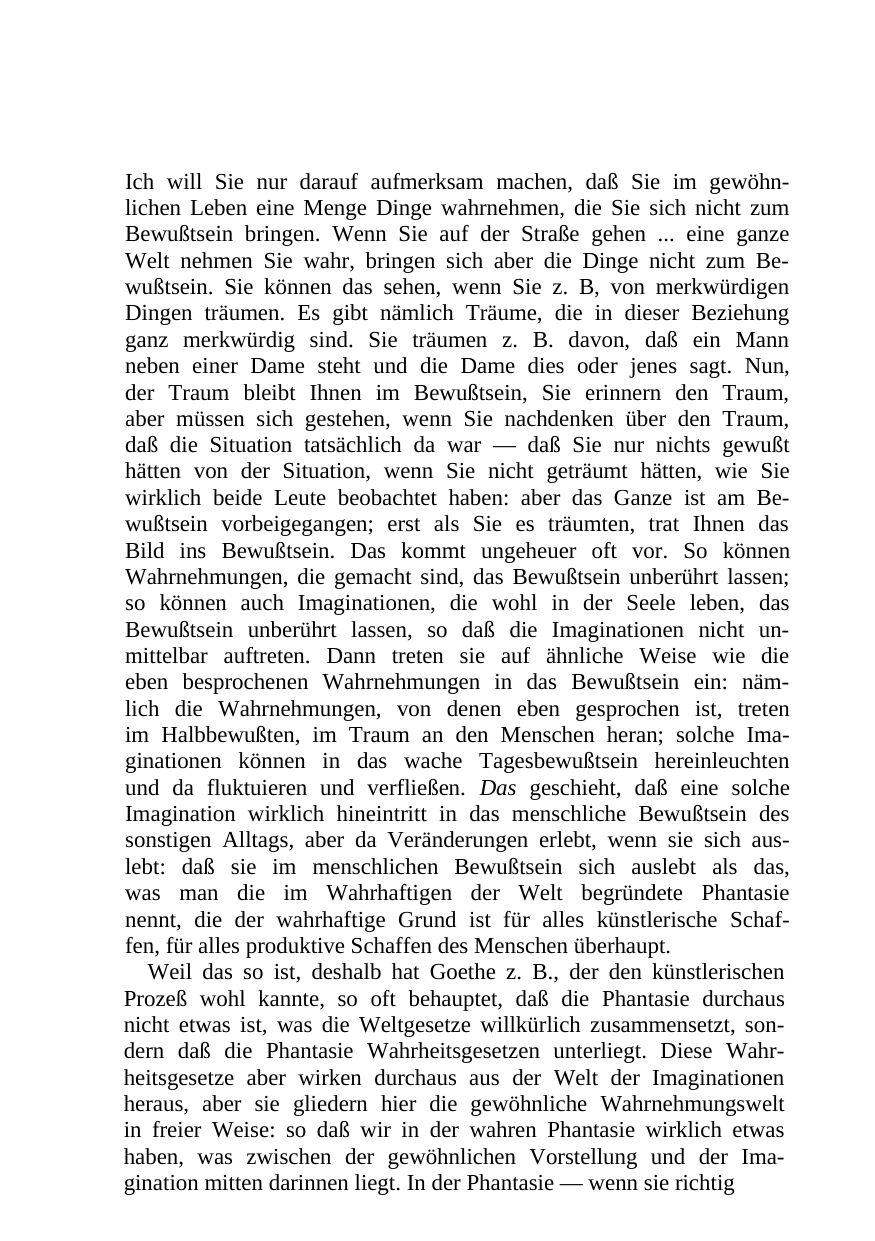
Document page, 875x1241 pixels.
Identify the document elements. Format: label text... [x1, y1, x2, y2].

text Weil das so ist, deshalb hat Goethe z. B., der den künstlerischen Prozeß wohl kannte, so oft behauptet, daß die Phantasie durchaus nicht etwas ist, was die Weltgesetze willkürlich zusammensetzt, son- dern daß die Phantasie Wahrheitsgesetzen unterliegt. Diese Wahr- heitsgesetze aber wirken durchaus aus der Welt der Imaginationen heraus, aber sie gliedern hier die gewöhnliche Wahrnehmungswelt in freier Weise: so daß wir in der wahren Phantasie wirklich etwas haben, was zwischen der gewöhnlichen Vorstellung und der Ima- gination mitten darinnen liegt. In der Phantasie — wenn sie richtig [123, 958, 786, 1196]
text Ich will Sie nur darauf aufmerksam machen, daß Sie im gewöhn- lichen Leben eine Menge Dinge wahrnehmen, die Sie sich nicht zum Bewußtsein bringen. Wenn Sie auf der Straße gehen ... eine ganze Welt nehmen Sie wahr, bringen sich aber die Dinge nicht zum Be- wußtsein. Sie können das sehen, wenn Sie z. B, von merkwürdigen Dingen träumen. Es gibt nämlich Träume, die in dieser Beziehung ganz merkwürdig sind. Sie träumen z. B. davon, daß ein Mann neben einer Dame steht und die Dame dies oder jenes sagt. Nun, der Traum bleibt Ihnen im Bewußtsein, Sie erinnern den Traum, aber müssen sich gestehen, wenn Sie nachdenken über den Traum, daß die Situation tatsächlich da war — daß Sie nur nichts gewußt hätten von der Situation, wenn Sie nicht geträumt hätten, wie Sie wirklich beide Leute beobachtet haben: aber das Ganze ist am Be- wußtsein vorbeigegangen; erst als Sie es träumten, trat Ihnen das Bild ins Bewußtsein. Das kommt ungeheuer oft vor. So können Wahrnehmungen, die gemacht sind, das Bewußtsein unberührt lassen; so können auch Imaginationen, die wohl in der Seele leben, das Bewußtsein unberührt lassen, so daß die Imaginationen nicht un- mittelbar auftreten. Dann treten sie auf ähnliche Weise wie die eben besprochenen Wahrnehmungen in das Bewußtsein ein: näm- lich die Wahrnehmungen, von denen eben gesprochen ist, treten im Halbbewußten, im Traum an den Menschen heran; solche Ima- ginationen können in das wache Tagesbewußtsein hereinleuchten und da fluktuieren und verfließen. Das geschieht, daß eine solche Imagination wirklich hineintritt in das menschliche Bewußtsein des sonstigen Alltags, aber da Veränderungen erlebt, wenn sie sich aus- lebt: daß sie im menschlichen Bewußtsein sich auslebt als das, was man die im Wahrhaftigen der Welt begründete Phantasie nennt, die der wahrhaftige Grund ist für alles künstlerische Schaf- fen, für alles produktive Schaffen des Menschen überhaupt. [125, 168, 791, 958]
